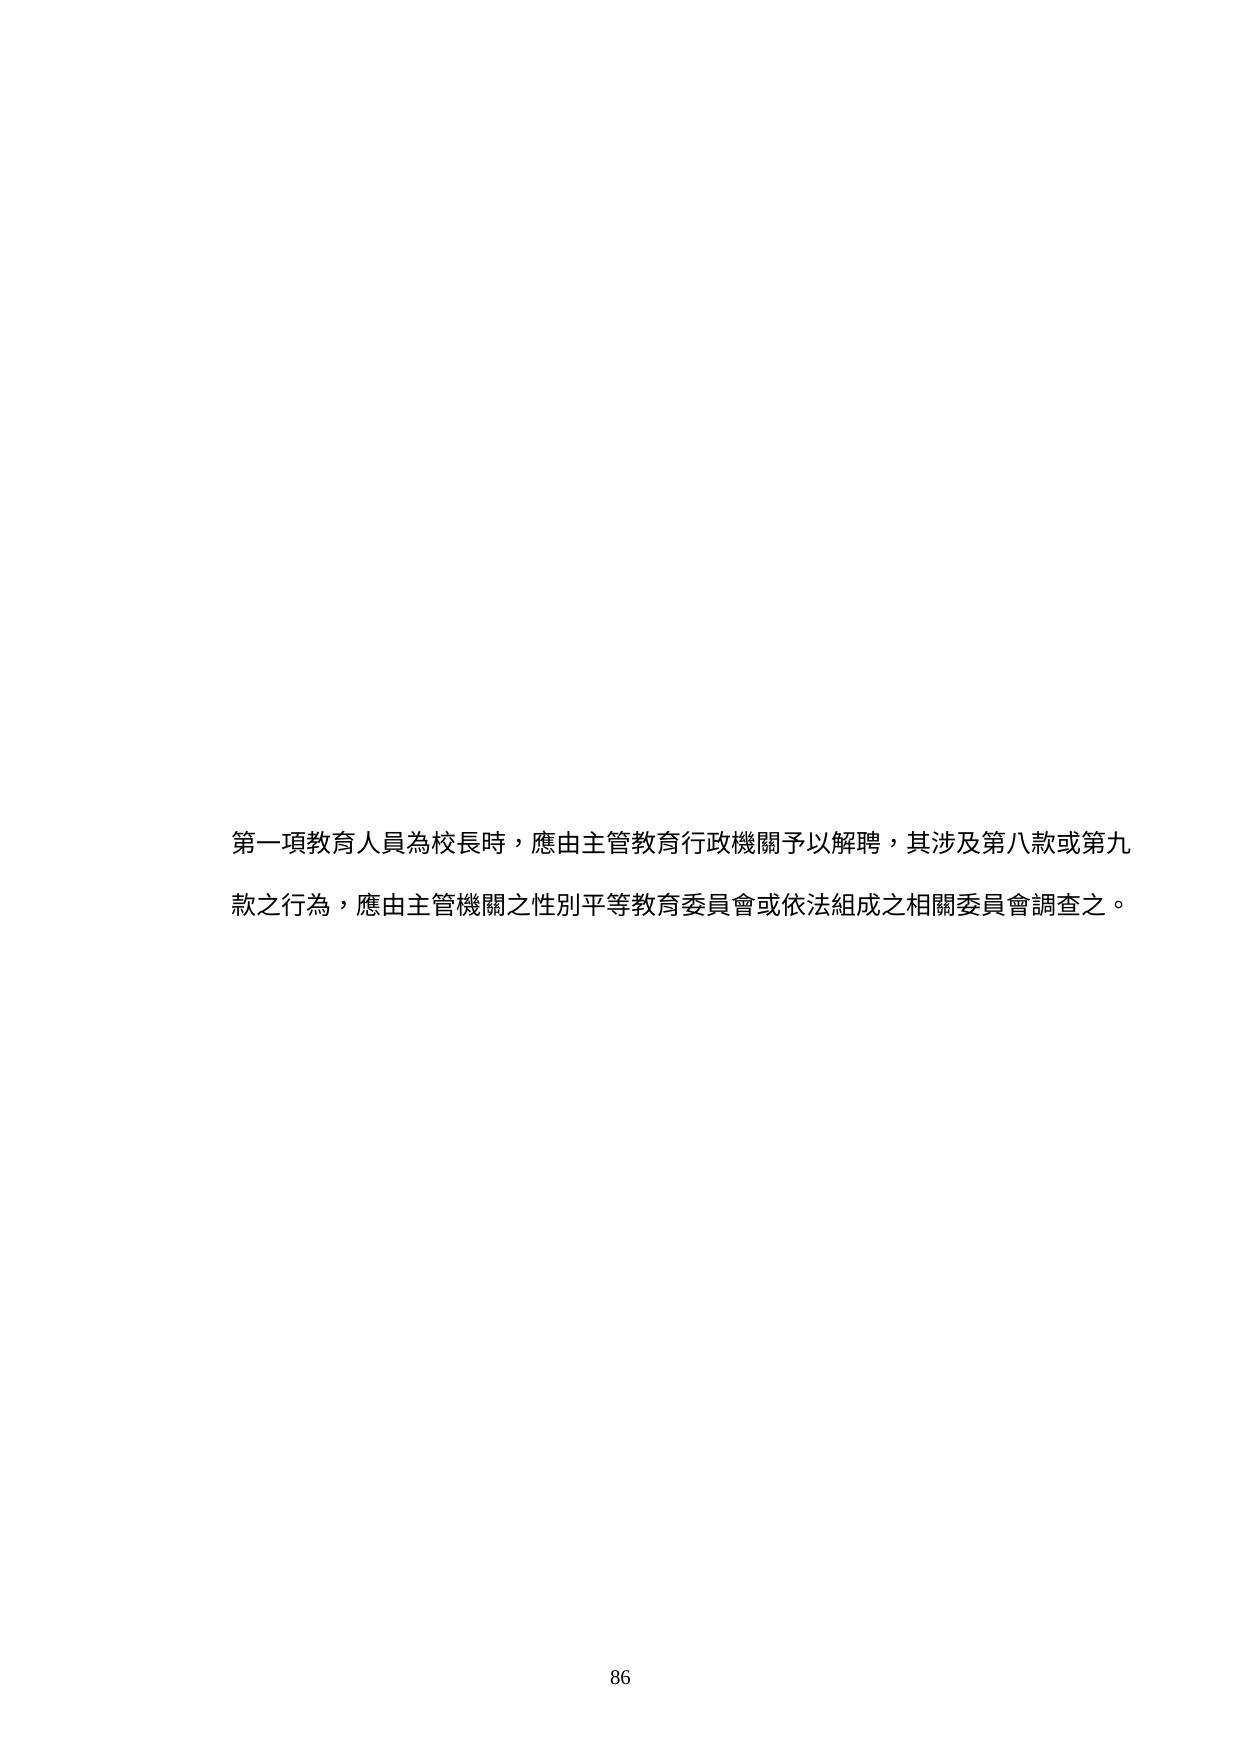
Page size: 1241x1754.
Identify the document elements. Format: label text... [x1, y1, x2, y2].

text 第一項教育人員為校長時，應由主管教育行政機關予以解聘，其涉及第八款或第九款之行為，應由主管機關之性別平等教育委員會或依法組成之相關委員會調查之。 [231, 800, 1134, 925]
